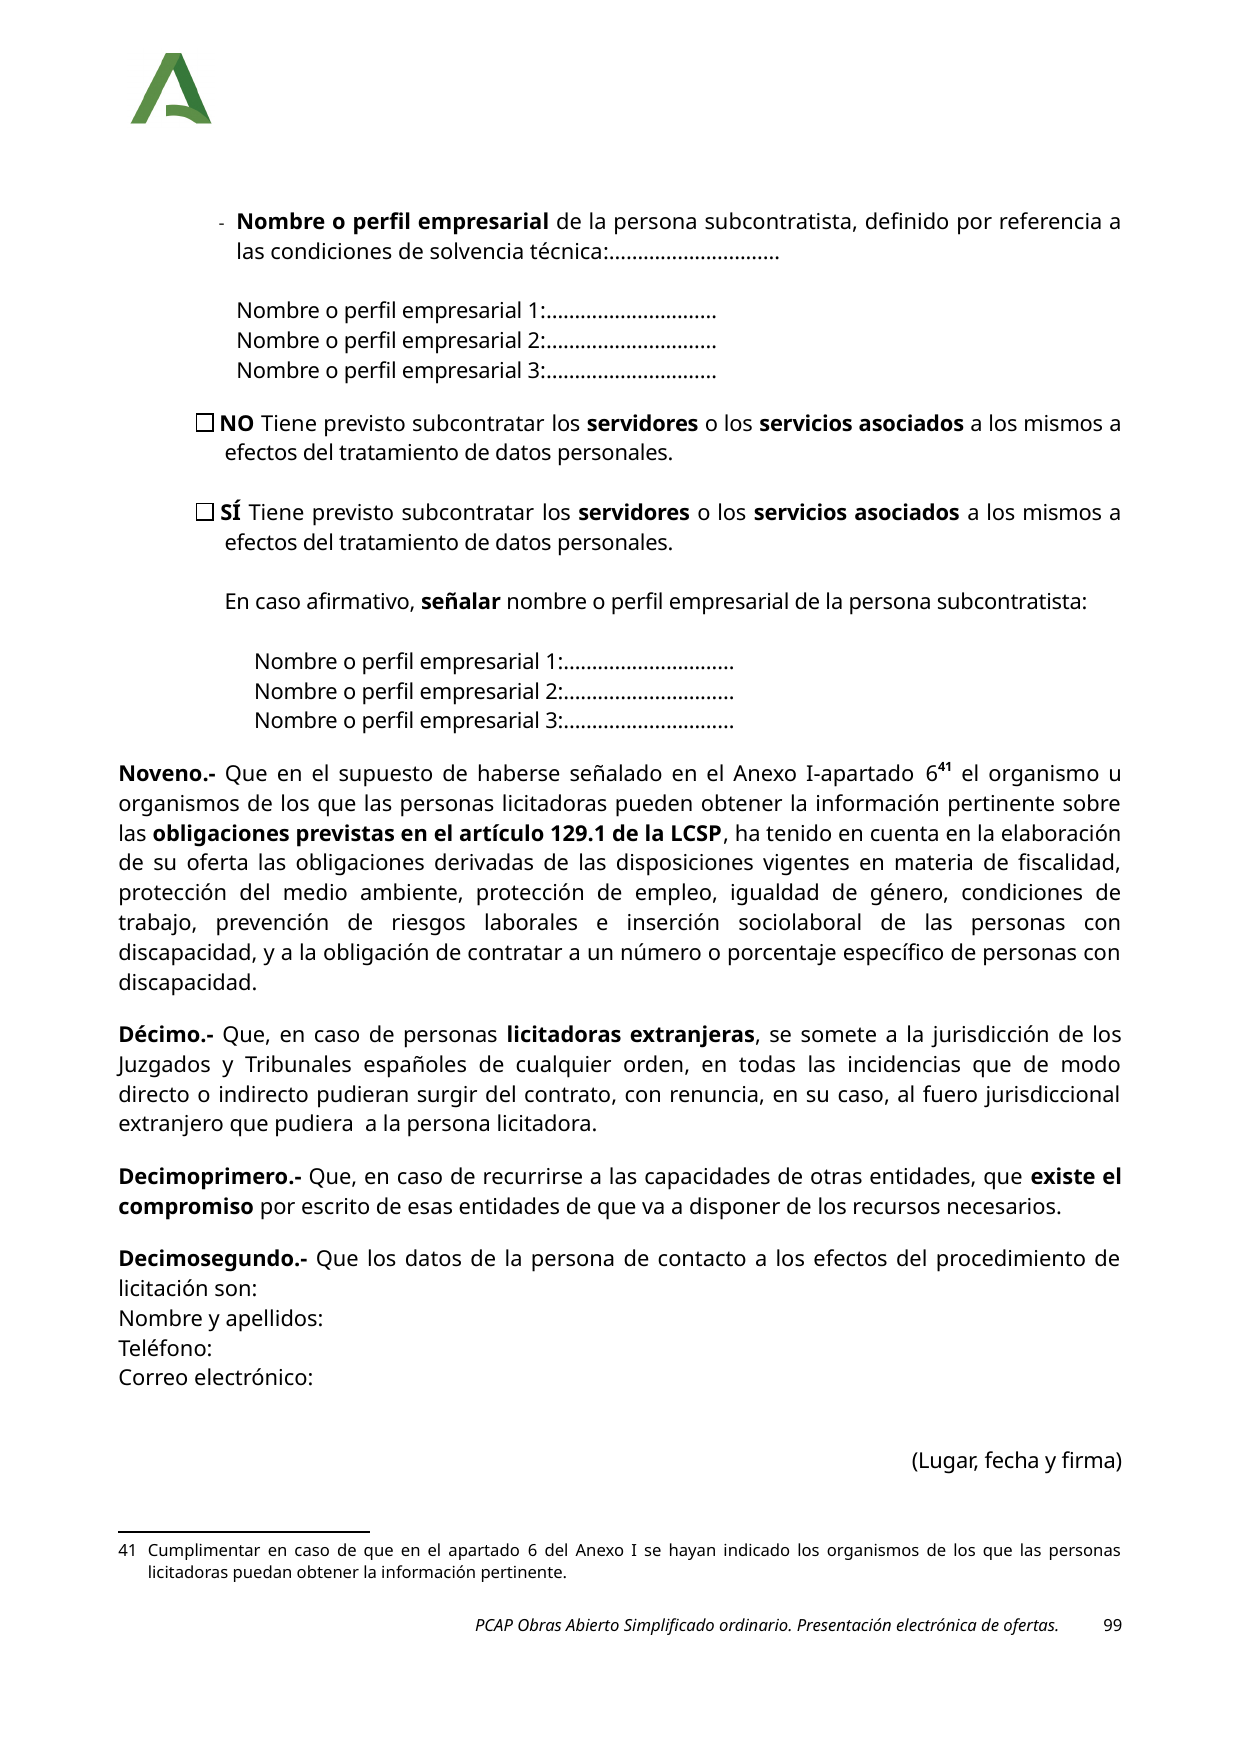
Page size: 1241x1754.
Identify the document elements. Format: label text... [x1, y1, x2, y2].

text Nombre o perfil empresarial 1:………………………… [236, 296, 1122, 325]
text Nombre o perfil empresarial 3:………………………… [236, 355, 1122, 385]
text Nombre o perfil empresarial 3:………………………… [236, 706, 1122, 735]
list Décimo.- Que, en caso de personas licitadoras extranjeras, se somete a la jurisdicción de los Juzgados y Tribunales españoles de cualquier orden, en todas las incidencias que de modo directo o indirecto pudieran surgir del contrato, con renuncia, en su caso, al fuero jurisdiccional extranjero que pudiera a la persona licitadora. [118, 1019, 1122, 1138]
picture [127, 48, 216, 128]
text NO Tiene previsto subcontratar los servidores o los servicios asociados a los mismos a efectos del tratamiento de datos personales. [195, 408, 1122, 467]
text En caso afirmativo, señalar nombre o perfil empresarial de la persona subcontratista: [224, 586, 1122, 616]
list Cumplimentar en caso de que en el apartado 6 del Anexo I se hayan indicado los organismos de los que las personas licitadoras puedan obtener la información pertinente. [118, 1538, 1122, 1584]
text SÍ Tiene previsto subcontratar los servidores o los servicios asociados a los mismos a efectos del tratamiento de datos personales. [195, 497, 1122, 557]
text (Lugar, fecha y firma) [112, 1445, 1122, 1477]
text Correo electrónico: [118, 1362, 1122, 1392]
text Nombre o perfil empresarial 1:………………………… [236, 646, 1122, 676]
text Nombre o perfil empresarial 2:………………………… [236, 325, 1122, 355]
text Nombre y apellidos: [118, 1303, 1122, 1333]
list Nombre o perfil empresarial de la persona subcontratista, definido por referencia a las condiciones de solvencia técnica:………………………… [218, 206, 1122, 266]
list Noveno.- Que en el supuesto de haberse señalado en el Anexo I-apartado 6 el organismo u organismos de los que las personas licitadoras pueden obtener la información pertinente sobre las obligaciones previstas en el artículo 129.1 de la LCSP, ha tenido en cuenta en la elaboración de su oferta las obligaciones derivadas de las disposiciones vigentes en materia de fiscalidad, protección del medio ambiente, protección de empleo, igualdad de género, condiciones de trabajo, prevención de riesgos laborales e inserción sociolaboral de las personas con discapacidad, y a la obligación de contratar a un número o porcentaje específico de personas con discapacidad. [118, 758, 1122, 996]
text Nombre o perfil empresarial 2:………………………… [236, 676, 1122, 706]
list Decimoprimero.- Que, en caso de recurrirse a las capacidades de otras entidades, que existe el compromiso por escrito de esas entidades de que va a disponer de los recursos necesarios. [118, 1161, 1122, 1221]
text Decimosegundo.- Que los datos de la persona de contacto a los efectos del procedimiento de licitación son: [118, 1243, 1122, 1303]
text Teléfono: [118, 1333, 1122, 1362]
